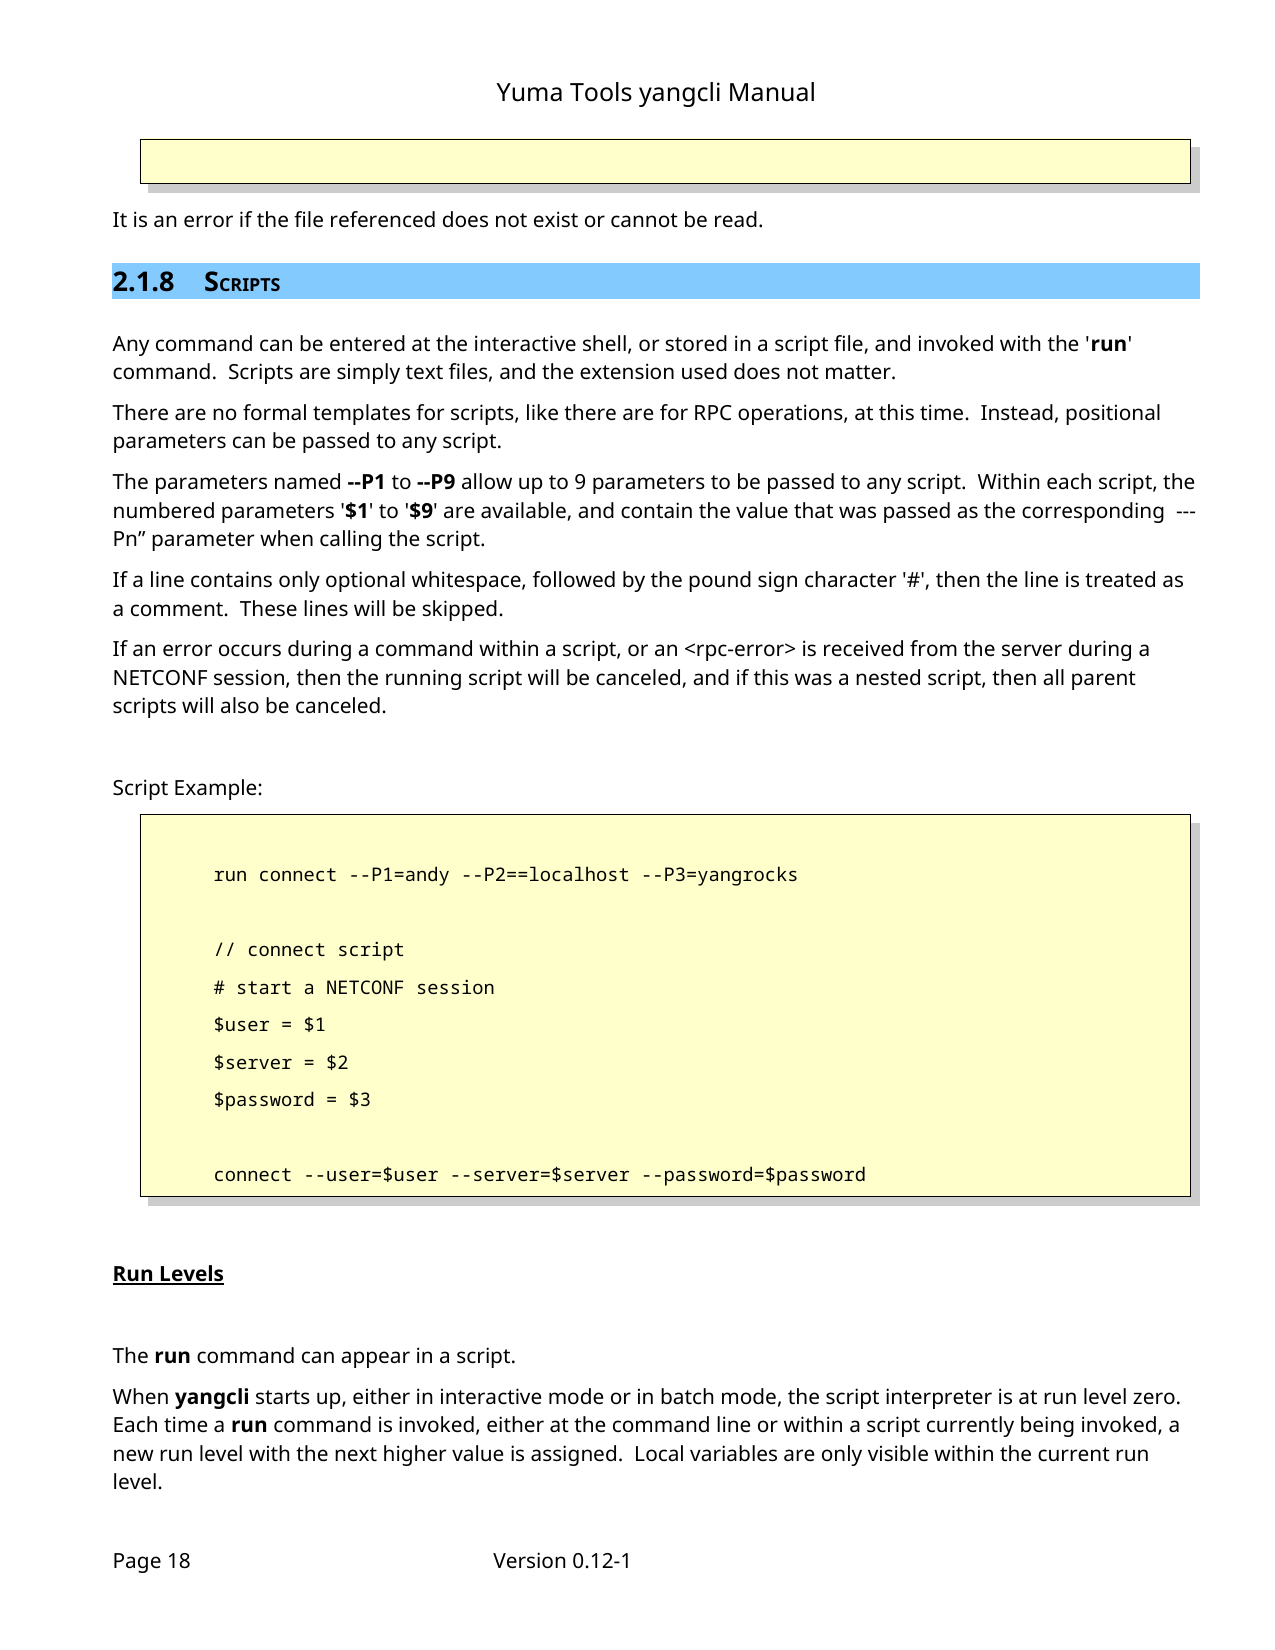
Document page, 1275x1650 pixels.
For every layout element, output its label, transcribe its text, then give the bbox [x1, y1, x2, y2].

text Run Levels [112, 1259, 1200, 1288]
text If an error occurs during a command within a script, or an <rpc-error> is received from the server during a NETCONF session, then the running script will be canceled, and if this was a nested script, then all parent scripts will also be canceled. [112, 634, 1200, 720]
text $server = $2 [141, 1039, 1190, 1075]
text If a line contains only optional whitespace, followed by the pound sign character '#', then the line is treated as a comment. These lines will be skipped. [112, 565, 1200, 622]
subtitle Scripts [112, 263, 1200, 299]
text $user = $1 [141, 1002, 1190, 1037]
text $password = $3 [141, 1077, 1190, 1112]
text The run command can appear in a script. [112, 1341, 1200, 1369]
text # start a NETCONF session [141, 964, 1190, 1000]
text // connect script [141, 927, 1190, 962]
text run connect --P1=andy --P2==localhost --P3=yangrocks [141, 852, 1190, 887]
text The parameters named --P1 to --P9 allow up to 9 parameters to be passed to any script. Within each script, the numbered parameters '$1' to '$9' are available, and contain the value that was passed as the corresponding ---Pn” parameter when calling the script. [112, 467, 1200, 553]
text When yangcli starts up, either in interactive mode or in batch mode, the script interpreter is at run level zero. Each time a run command is invoked, either at the command line or within a script currently being invoked, a new run level with the next higher value is assigned. Local variables are only visible within the current run level. [112, 1382, 1200, 1496]
text It is an error if the file referenced does not exist or cannot be read. [112, 205, 1200, 233]
text connect --user=$user --server=$server --password=$password [141, 1152, 1190, 1196]
text Any command can be entered at the interactive shell, or stored in a script file, and invoked with the 'run' command. Scripts are simply text files, and the extension used does not matter. [112, 329, 1200, 386]
text There are no formal templates for scripts, like there are for RPC operations, at this time. Instead, positional parameters can be passed to any script. [112, 398, 1200, 455]
text Script Example: [112, 773, 1200, 802]
